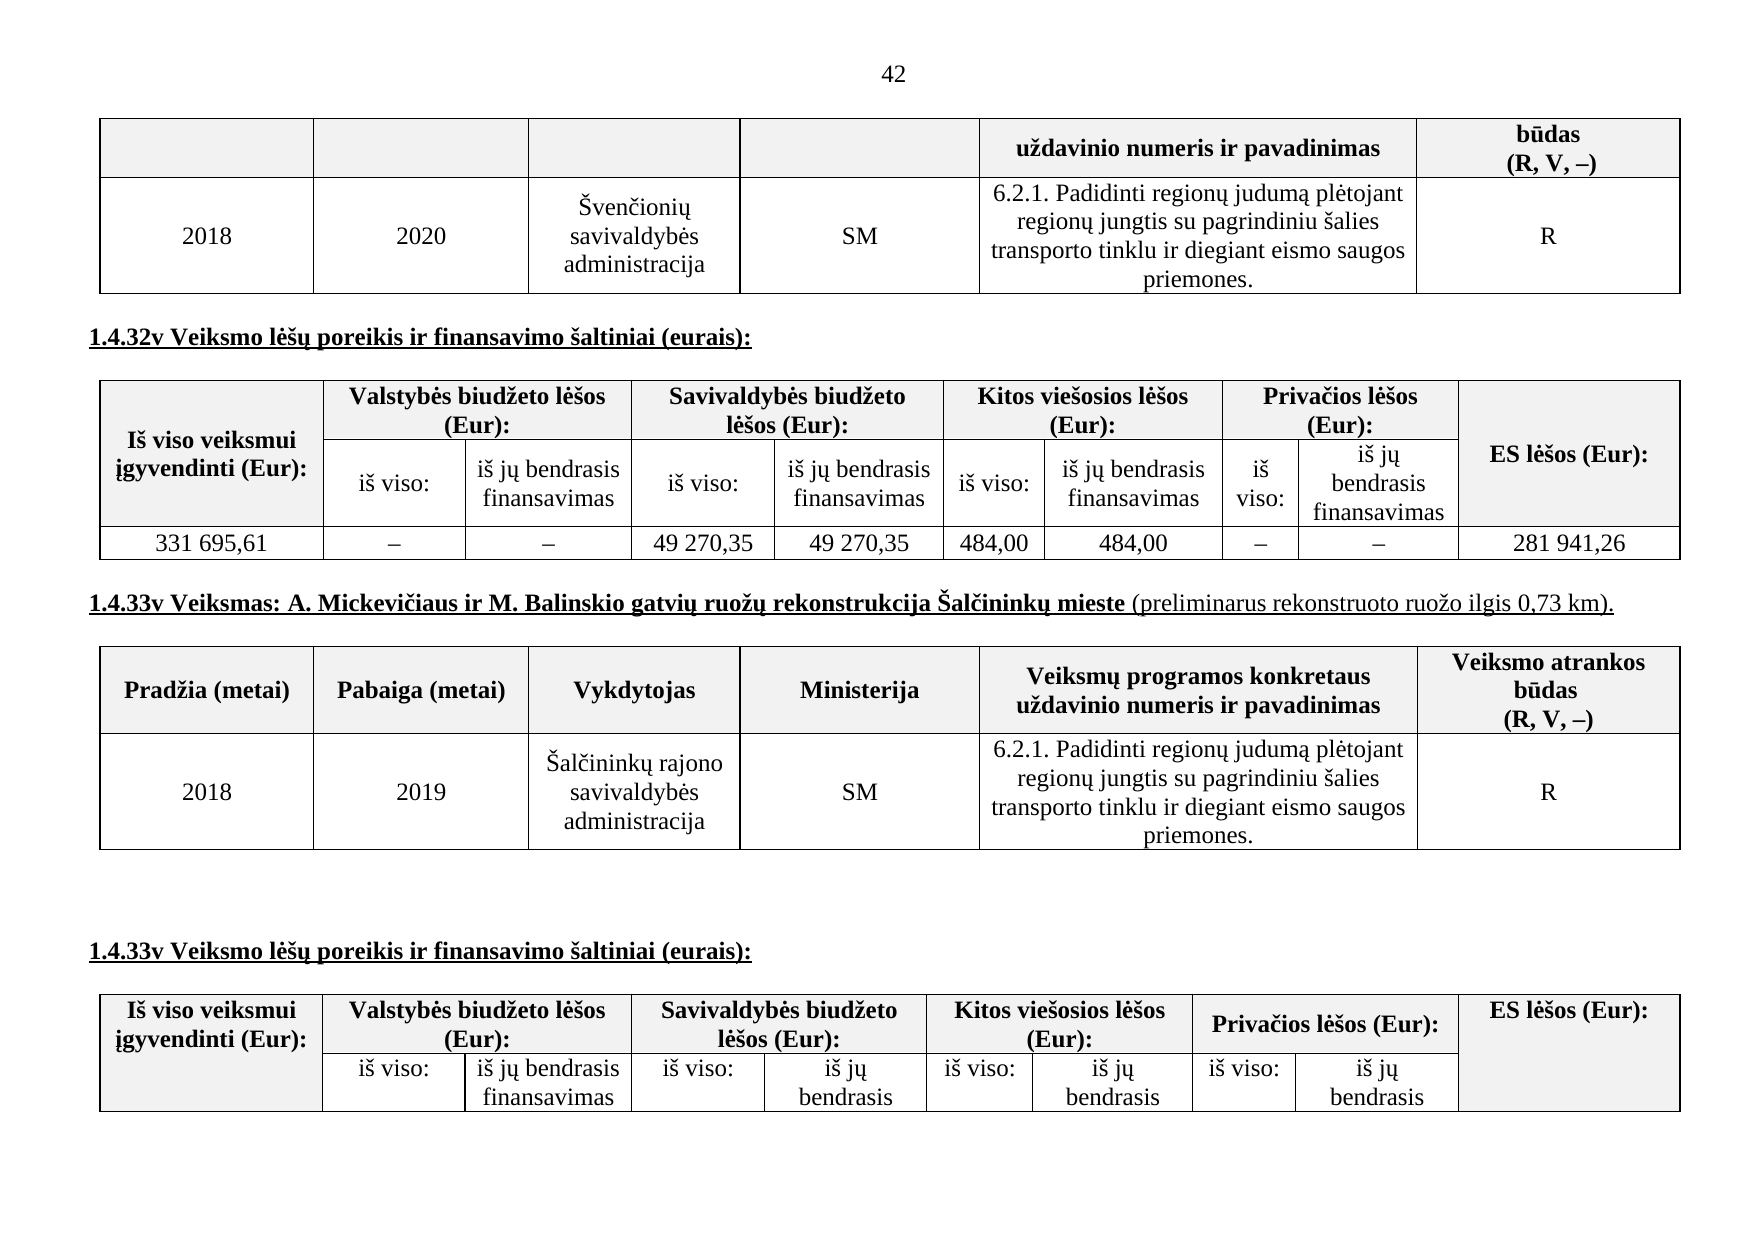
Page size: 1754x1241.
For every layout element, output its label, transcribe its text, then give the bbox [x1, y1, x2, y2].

table_cell 484,00 [944, 527, 1044, 558]
table_cell – [1299, 527, 1458, 558]
table_header Valstybės biudžeto lėšos (Eur): [324, 381, 631, 438]
table_cell 49 270,35 [775, 527, 943, 558]
table_cell – [1223, 527, 1298, 558]
table_header Veiksmo atrankos būdas (R, V, –) [1418, 647, 1679, 733]
table_cell 2020 [314, 178, 528, 293]
table_header Pabaiga (metai) [314, 647, 528, 733]
table_cell SM [741, 178, 979, 293]
table_header ES lėšos (Eur): [1459, 995, 1679, 1111]
table_cell iš jų bendrasis finansavimas [1045, 440, 1222, 526]
table_cell iš jų bendrasis [765, 1054, 926, 1111]
table_cell SM [741, 734, 979, 849]
table_cell iš viso: [944, 440, 1044, 526]
text 1.4.32v Veiksmo lėšų poreikis ir finansavimo šaltiniai (eurais): [89, 322, 1698, 351]
table_cell iš viso: [632, 440, 774, 526]
table_cell iš jų bendrasis [1033, 1054, 1192, 1111]
table_cell iš jų bendrasis [1296, 1054, 1458, 1111]
table_cell iš jų bendrasis finansavimas [775, 440, 943, 526]
table_cell R [1418, 734, 1679, 849]
table_cell 2018 [101, 178, 313, 293]
table_cell iš viso: [323, 1054, 464, 1111]
table_cell 484,00 [1045, 527, 1222, 558]
table_header uždavinio numeris ir pavadinimas [980, 119, 1416, 177]
text 1.4.33v Veiksmo lėšų poreikis ir finansavimo šaltiniai (eurais): [89, 936, 1698, 965]
table_cell iš viso: [632, 1054, 764, 1111]
table_header Savivaldybės biudžeto lėšos (Eur): [632, 381, 943, 438]
table_cell Švenčionių savivaldybės administracija [529, 178, 739, 293]
table_header būdas (R, V, –) [1417, 119, 1679, 177]
table_header Privačios lėšos (Eur): [1223, 381, 1458, 438]
table_header Valstybės biudžeto lėšos (Eur): [323, 995, 631, 1052]
table_header [741, 119, 979, 177]
table_header Savivaldybės biudžeto lėšos (Eur): [632, 995, 926, 1052]
table_cell Šalčininkų rajono savivaldybės administracija [529, 734, 739, 849]
table_cell iš jų bendrasis finansavimas [466, 1054, 631, 1111]
table_header [529, 119, 739, 177]
table_cell iš viso: [1193, 1054, 1295, 1111]
table_header Ministerija [741, 647, 979, 733]
table_header Kitos viešosios lėšos (Eur): [944, 381, 1222, 438]
table_cell – [466, 527, 631, 558]
table_header Iš viso veiksmui įgyvendinti (Eur): [101, 381, 323, 526]
table_cell 49 270,35 [632, 527, 774, 558]
table_cell iš jų bendrasis finansavimas [1299, 440, 1458, 526]
table_cell 6.2.1. Padidinti regionų judumą plėtojant regionų jungtis su pagrindiniu šalies transporto tinklu ir diegiant eismo saugos priemones. [980, 178, 1416, 293]
table_cell iš viso: [927, 1054, 1032, 1111]
table_cell iš viso: [324, 440, 465, 526]
table_header Pradžia (metai) [101, 647, 313, 733]
table_cell 331 695,61 [101, 527, 323, 558]
table_header Privačios lėšos (Eur): [1193, 995, 1458, 1052]
text 1.4.33v Veiksmas: A. Mickevičiaus ir M. Balinskio gatvių ruožų rekonstrukcija Šalčininkų mieste (preliminarus rekonstruoto ruožo ilgis 0,73 km). [89, 588, 1698, 617]
table_header [314, 119, 528, 177]
table_header Veiksmų programos konkretaus uždavinio numeris ir pavadinimas [980, 647, 1417, 733]
table_header Iš viso veiksmui įgyvendinti (Eur): [101, 995, 322, 1111]
table_cell R [1417, 178, 1679, 293]
table_cell 2019 [314, 734, 528, 849]
table_header ES lėšos (Eur): [1459, 381, 1679, 526]
table_header Kitos viešosios lėšos (Eur): [927, 995, 1192, 1052]
table_cell 6.2.1. Padidinti regionų judumą plėtojant regionų jungtis su pagrindiniu šalies transporto tinklu ir diegiant eismo saugos priemones. [980, 734, 1417, 849]
table_cell iš viso: [1223, 440, 1298, 526]
table_cell – [324, 527, 465, 558]
table_header [101, 119, 313, 177]
table_header Vykdytojas [529, 647, 739, 733]
table_cell 2018 [101, 734, 313, 849]
table_cell iš jų bendrasis finansavimas [466, 440, 631, 526]
table_cell 281 941,26 [1459, 527, 1679, 558]
